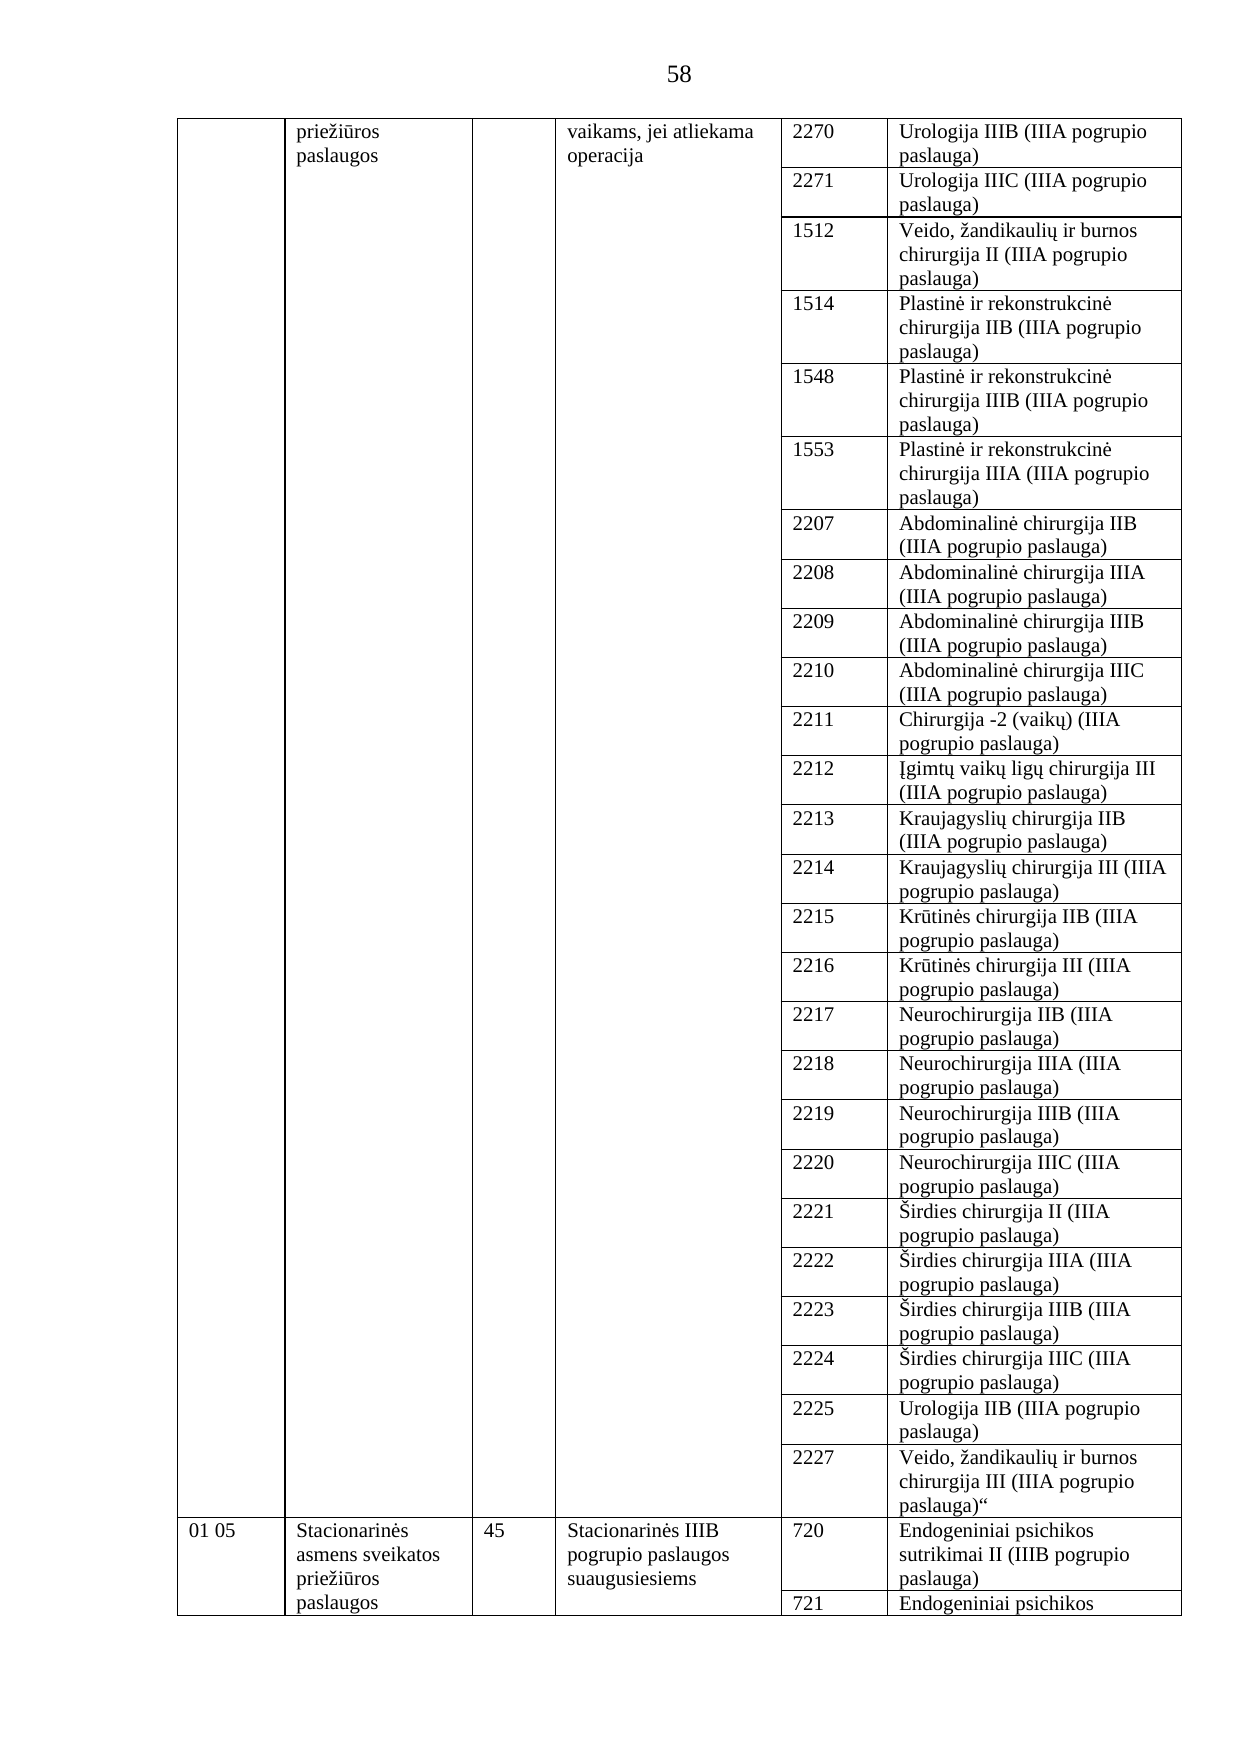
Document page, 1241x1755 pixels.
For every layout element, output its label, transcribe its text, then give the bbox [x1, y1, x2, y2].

table_cell 2215 [782, 904, 887, 952]
table_cell 2222 [782, 1248, 887, 1296]
table_cell Krūtinės chirurgija III (IIIA pogrupio paslauga) [888, 953, 1181, 1001]
table_cell 2213 [782, 805, 887, 853]
table_cell 01 05 [178, 1518, 284, 1615]
table_cell 2221 [782, 1199, 887, 1247]
table_cell 721 [782, 1591, 887, 1615]
table_cell Endogeniniai psichikos [888, 1591, 1181, 1615]
table_cell 2209 [782, 609, 887, 657]
table_cell 2219 [782, 1100, 887, 1148]
table_cell 1514 [782, 291, 887, 363]
table_cell Endogeniniai psichikos sutrikimai II (IIIB pogrupio paslauga) [888, 1518, 1181, 1590]
table_cell 1548 [782, 364, 887, 436]
table_cell Plastinė ir rekonstrukcinė chirurgija IIIB (IIIA pogrupio paslauga) [888, 364, 1181, 436]
table_cell Širdies chirurgija IIIB (IIIA pogrupio paslauga) [888, 1297, 1181, 1345]
table_cell vaikams, jei atliekama operacija [556, 119, 781, 1517]
table_cell Neurochirurgija IIB (IIIA pogrupio paslauga) [888, 1002, 1181, 1050]
table_cell 2220 [782, 1150, 887, 1198]
table_cell 1512 [782, 218, 887, 290]
table_cell 2227 [782, 1445, 887, 1517]
table_cell 2270 [782, 119, 887, 167]
table_cell Širdies chirurgija II (IIIA pogrupio paslauga) [888, 1199, 1181, 1247]
table_cell 2216 [782, 953, 887, 1001]
table_cell [473, 119, 555, 1517]
table_cell Abdominalinė chirurgija IIB (IIIA pogrupio paslauga) [888, 510, 1181, 558]
table_cell Veido, žandikaulių ir burnos chirurgija II (IIIA pogrupio paslauga) [888, 218, 1181, 290]
table_cell 1553 [782, 437, 887, 509]
table_cell Neurochirurgija IIIA (IIIA pogrupio paslauga) [888, 1051, 1181, 1099]
table_cell Veido, žandikaulių ir burnos chirurgija III (IIIA pogrupio paslauga)“ [888, 1445, 1181, 1517]
table_cell 2214 [782, 855, 887, 903]
table_cell Širdies chirurgija IIIA (IIIA pogrupio paslauga) [888, 1248, 1181, 1296]
table_cell 2210 [782, 658, 887, 706]
table_cell Chirurgija -2 (vaikų) (IIIA pogrupio paslauga) [888, 707, 1181, 755]
table_cell 2218 [782, 1051, 887, 1099]
table_cell 720 [782, 1518, 887, 1590]
table_cell 45 [473, 1518, 555, 1615]
table_cell 2211 [782, 707, 887, 755]
table_cell Stacionarinės IIIB pogrupio paslaugos suaugusiesiems [556, 1518, 781, 1615]
table_cell priežiūros paslaugos [286, 119, 472, 1517]
table_cell 2212 [782, 756, 887, 804]
table_cell Urologija IIB (IIIA pogrupio paslauga) [888, 1395, 1181, 1443]
table_cell [178, 119, 284, 1517]
table_cell 2207 [782, 510, 887, 558]
table_cell Įgimtų vaikų ligų chirurgija III (IIIA pogrupio paslauga) [888, 756, 1181, 804]
table_cell Abdominalinė chirurgija IIIB (IIIA pogrupio paslauga) [888, 609, 1181, 657]
table_cell Kraujagyslių chirurgija III (IIIA pogrupio paslauga) [888, 855, 1181, 903]
table_cell Širdies chirurgija IIIC (IIIA pogrupio paslauga) [888, 1346, 1181, 1394]
table_cell 2271 [782, 168, 887, 216]
table_cell Krūtinės chirurgija IIB (IIIA pogrupio paslauga) [888, 904, 1181, 952]
table_cell Abdominalinė chirurgija IIIA (IIIA pogrupio paslauga) [888, 560, 1181, 608]
table_cell Neurochirurgija IIIC (IIIA pogrupio paslauga) [888, 1150, 1181, 1198]
table_cell Stacionarinės asmens sveikatos priežiūros paslaugos [286, 1518, 472, 1615]
table_cell 2217 [782, 1002, 887, 1050]
table_cell 2224 [782, 1346, 887, 1394]
table_cell Urologija IIIB (IIIA pogrupio paslauga) [888, 119, 1181, 167]
table_cell Plastinė ir rekonstrukcinė chirurgija IIB (IIIA pogrupio paslauga) [888, 291, 1181, 363]
table_cell Plastinė ir rekonstrukcinė chirurgija IIIA (IIIA pogrupio paslauga) [888, 437, 1181, 509]
table_cell Urologija IIIC (IIIA pogrupio paslauga) [888, 168, 1181, 216]
table_cell 2223 [782, 1297, 887, 1345]
table_cell Kraujagyslių chirurgija IIB (IIIA pogrupio paslauga) [888, 805, 1181, 853]
table_cell 2225 [782, 1395, 887, 1443]
table_cell 2208 [782, 560, 887, 608]
table_cell Abdominalinė chirurgija IIIC (IIIA pogrupio paslauga) [888, 658, 1181, 706]
table_cell Neurochirurgija IIIB (IIIA pogrupio paslauga) [888, 1100, 1181, 1148]
